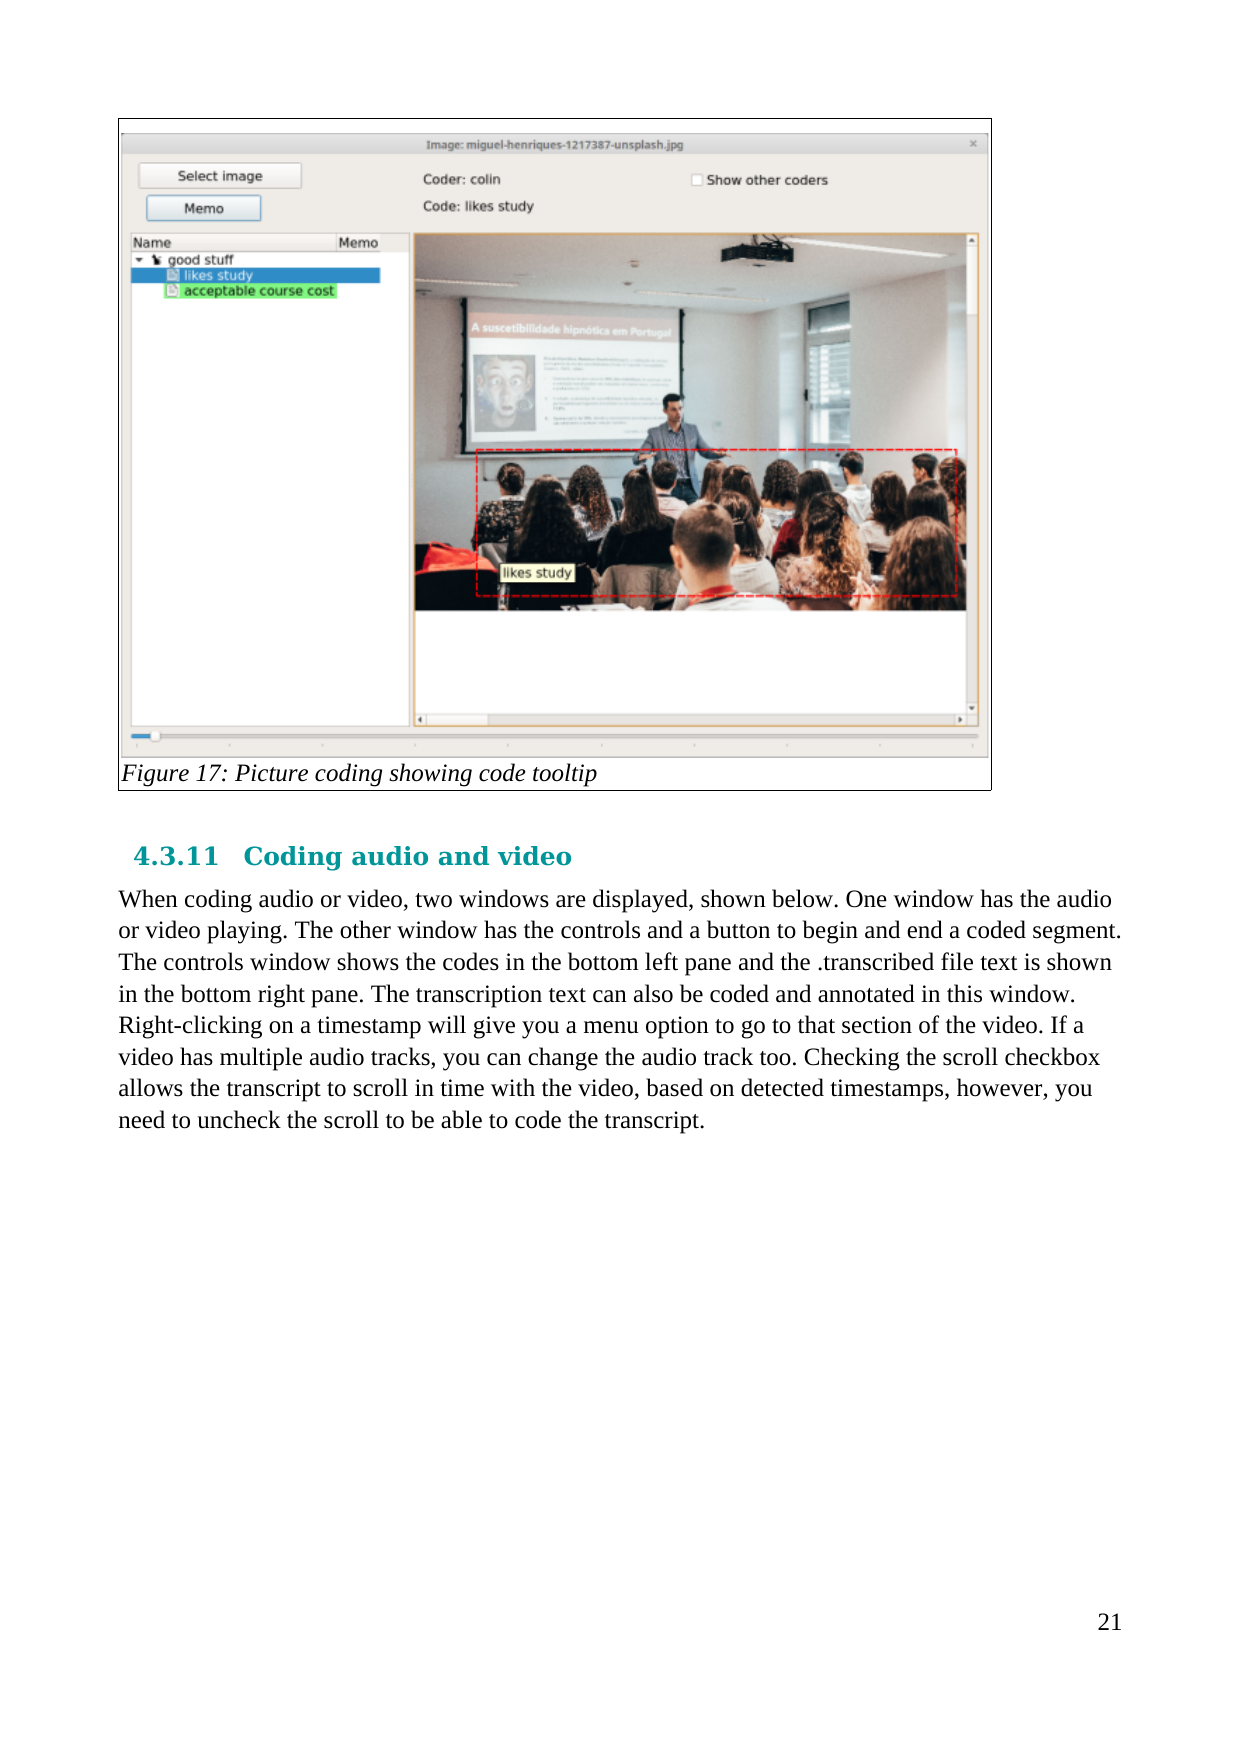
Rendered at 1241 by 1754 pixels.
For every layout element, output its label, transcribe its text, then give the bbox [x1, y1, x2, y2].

subtitle Coding audio and video [124, 842, 1122, 871]
text Figure 17: Picture coding showing code tooltip [121, 758, 988, 787]
picture [121, 133, 989, 758]
text When coding audio or video, two windows are displayed, shown below. One window has the audio or video playing. The other window has the controls and a button to begin and end a coded segment. The controls window shows the codes in the bottom left pane and the .transcribed file text is shown in the bottom right pane. The transcription text can also be coded and annotated in this window. Right-clicking on a timestamp will give you a menu option to go to that section of the video. If a video has multiple audio tracks, you can change the audio track too. Checking the scroll checkbox allows the transcript to scroll in time with the video, based on detected timestamps, however, you need to uncheck the scroll to be able to code the transcript. [118, 884, 1122, 1134]
